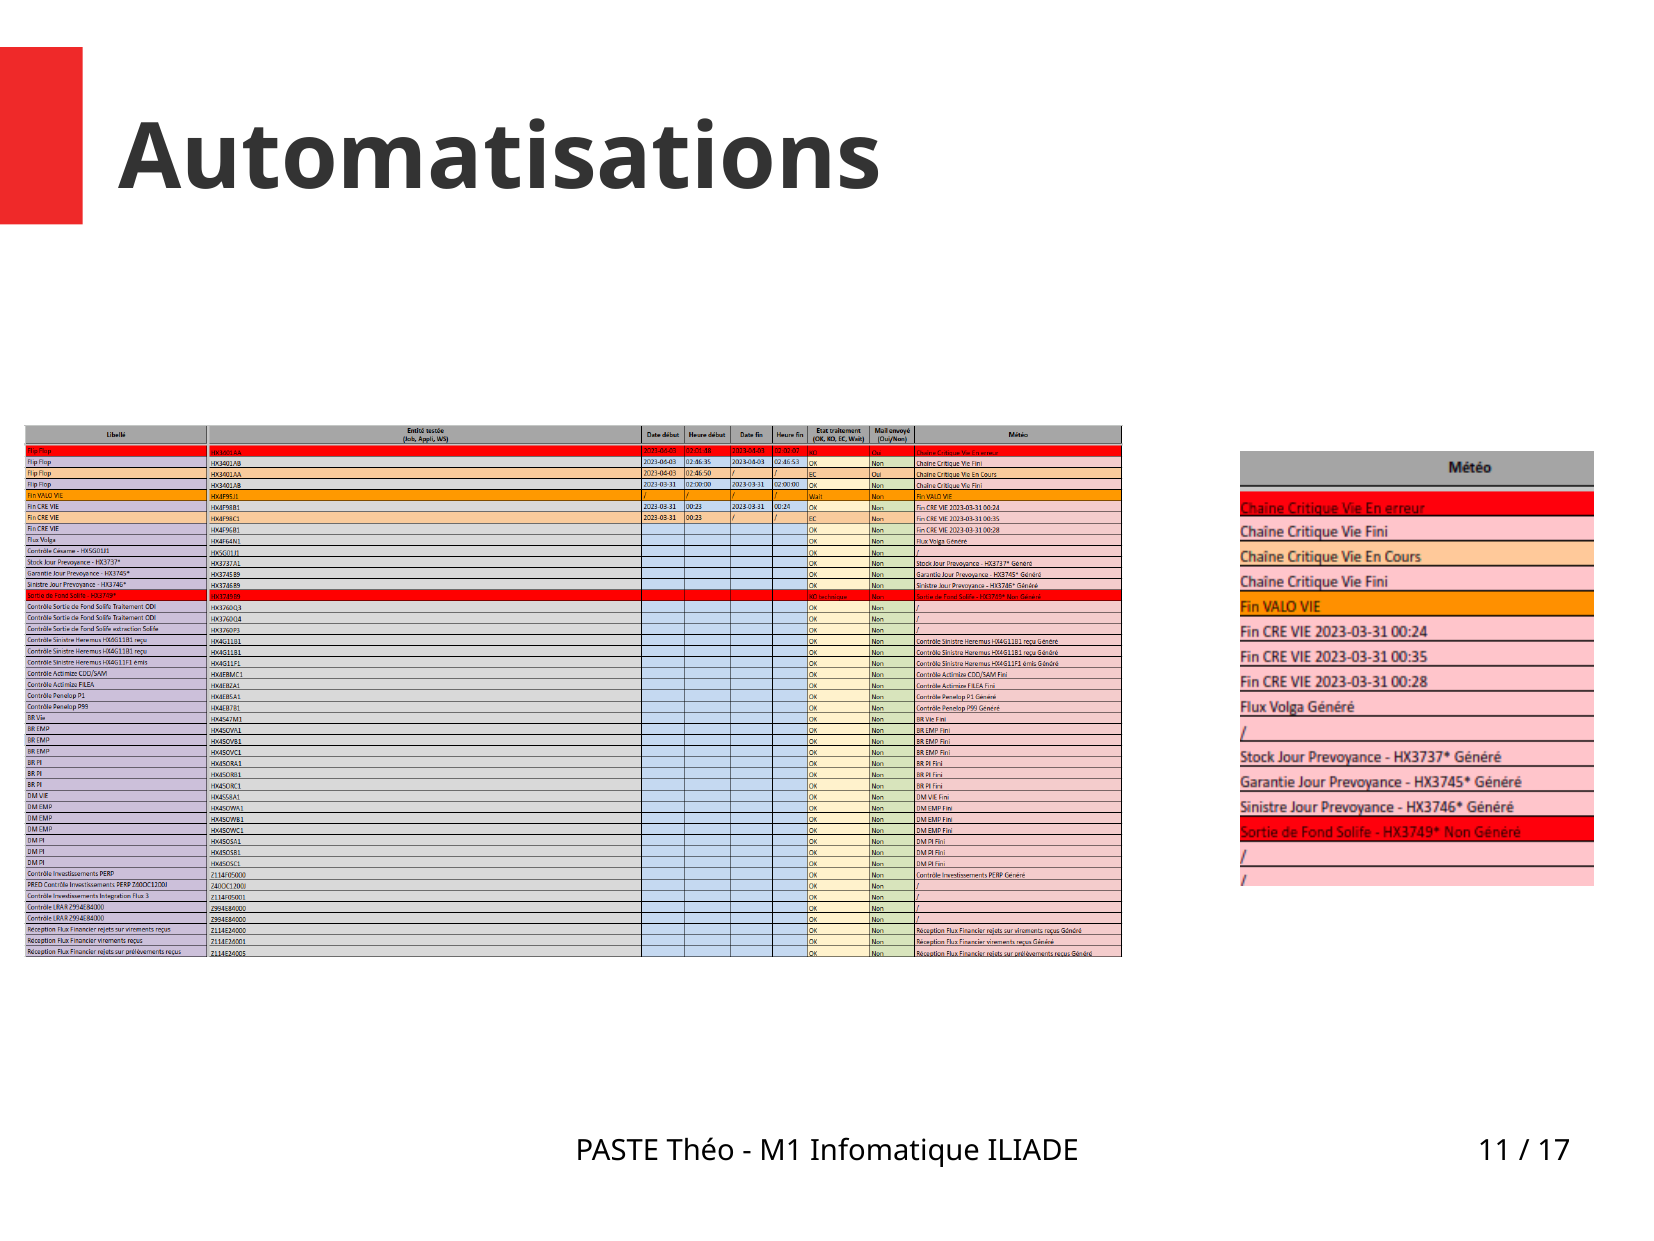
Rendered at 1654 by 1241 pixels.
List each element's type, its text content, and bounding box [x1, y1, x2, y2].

picture [24, 425, 1123, 957]
picture [1240, 451, 1594, 886]
title Automatisations [118, 49, 1571, 257]
